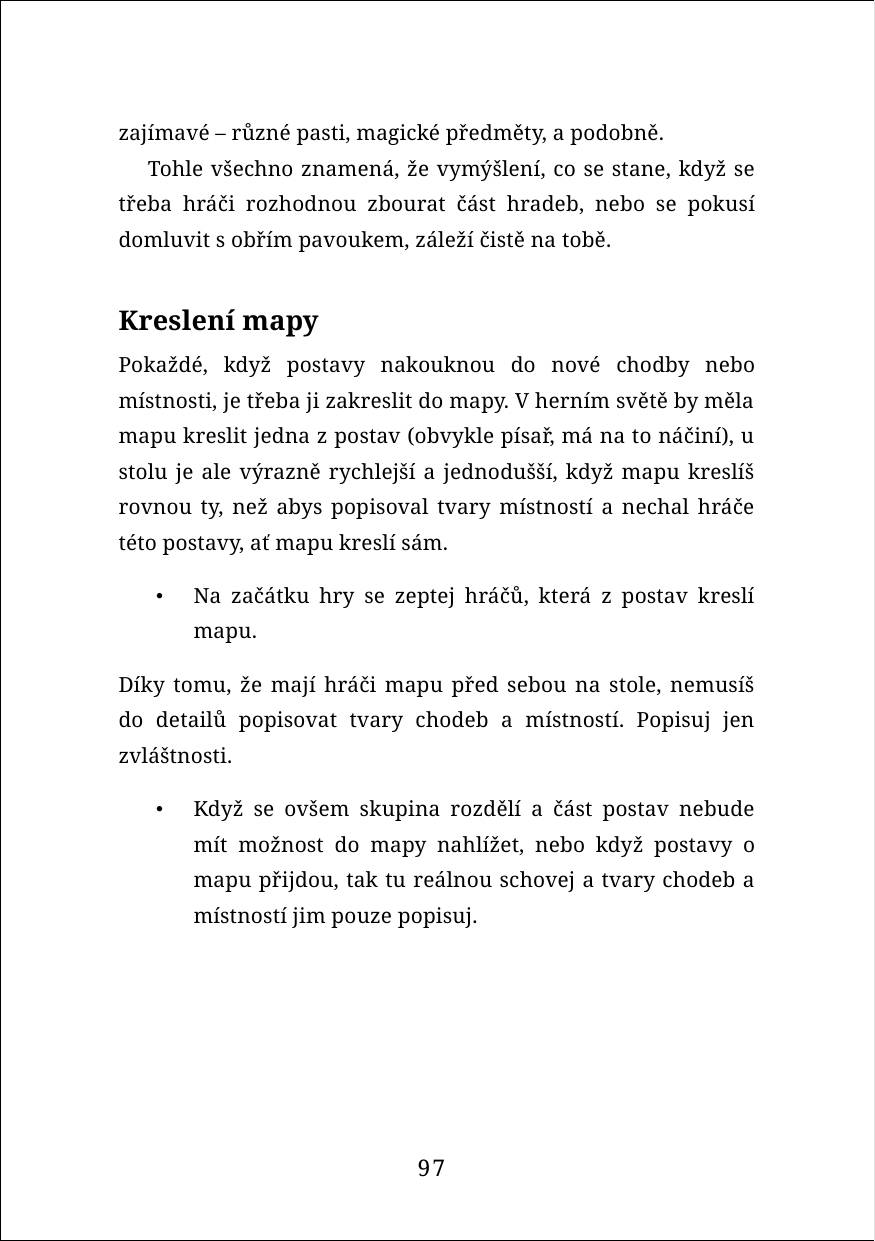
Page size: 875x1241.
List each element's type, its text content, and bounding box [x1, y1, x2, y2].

list Na začátku hry se zeptej hráčů, která z postav kreslí mapu. [156, 581, 756, 645]
list Když se ovšem skupina rozdělí a část postav nebude mít možnost do mapy nahlížet, nebo když postavy o mapu přijdou, tak tu reálnou schovej a tvary chodeb a místností jim pouze popisuj. [156, 794, 756, 929]
subtitle Kreslení mapy [118, 302, 756, 338]
text Pokaždé, když postavy nakouknou do nové chodby nebo místnosti, je třeba ji zakreslit do mapy. V herním světě by měla mapu kreslit jedna z postav (obvykle písař, má na to náčiní), u stolu je ale výrazně rychlejší a jednodušší, když mapu kreslíš rovnou ty, než abys popisoval tvary místností a nechal hráče této postavy, ať mapu kreslí sám. [118, 350, 756, 556]
text zajímavé – různé pasti, magické předměty, a podobně. Tohle všechno znamená, že vymýšlení, co se stane, když se třeba hráči rozhodnou zbourat část hradeb, nebo se pokusí domluvit s obřím pavoukem, záleží čistě na tobě. [118, 118, 756, 253]
text Díky tomu, že mají hráči mapu před sebou na stole, nemusíš do detailů popisovat tvary chodeb a místností. Popisuj jen zvláštnosti. [118, 670, 756, 769]
